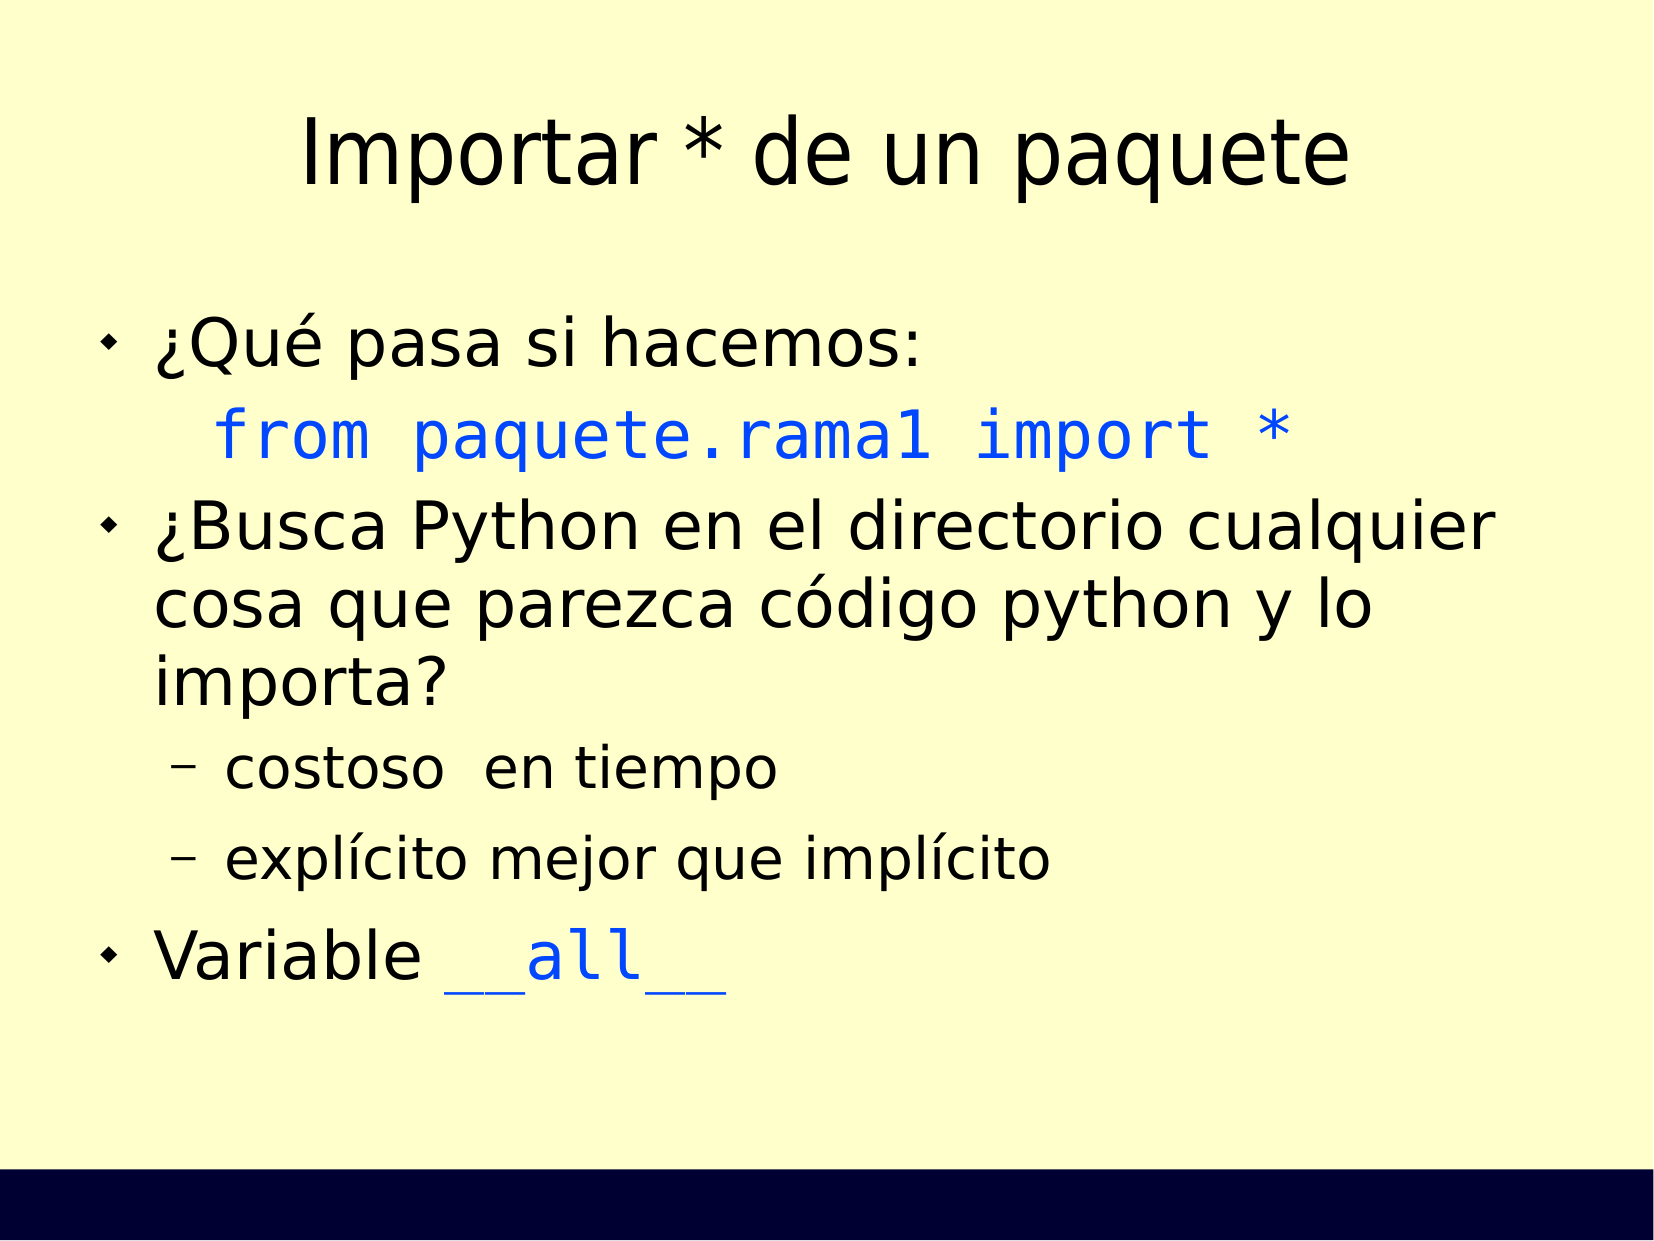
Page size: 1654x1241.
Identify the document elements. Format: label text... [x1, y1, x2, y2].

list ¿Qué pasa si hacemos: from paquete.rama1 import * ¿Busca Python en el directorio cualquier cosa que parezca código python y lo importa? costoso en tiempo explícito mejor que implícito Variable __all__ [82, 290, 1538, 1010]
title Importar * de un paquete [82, 49, 1571, 257]
